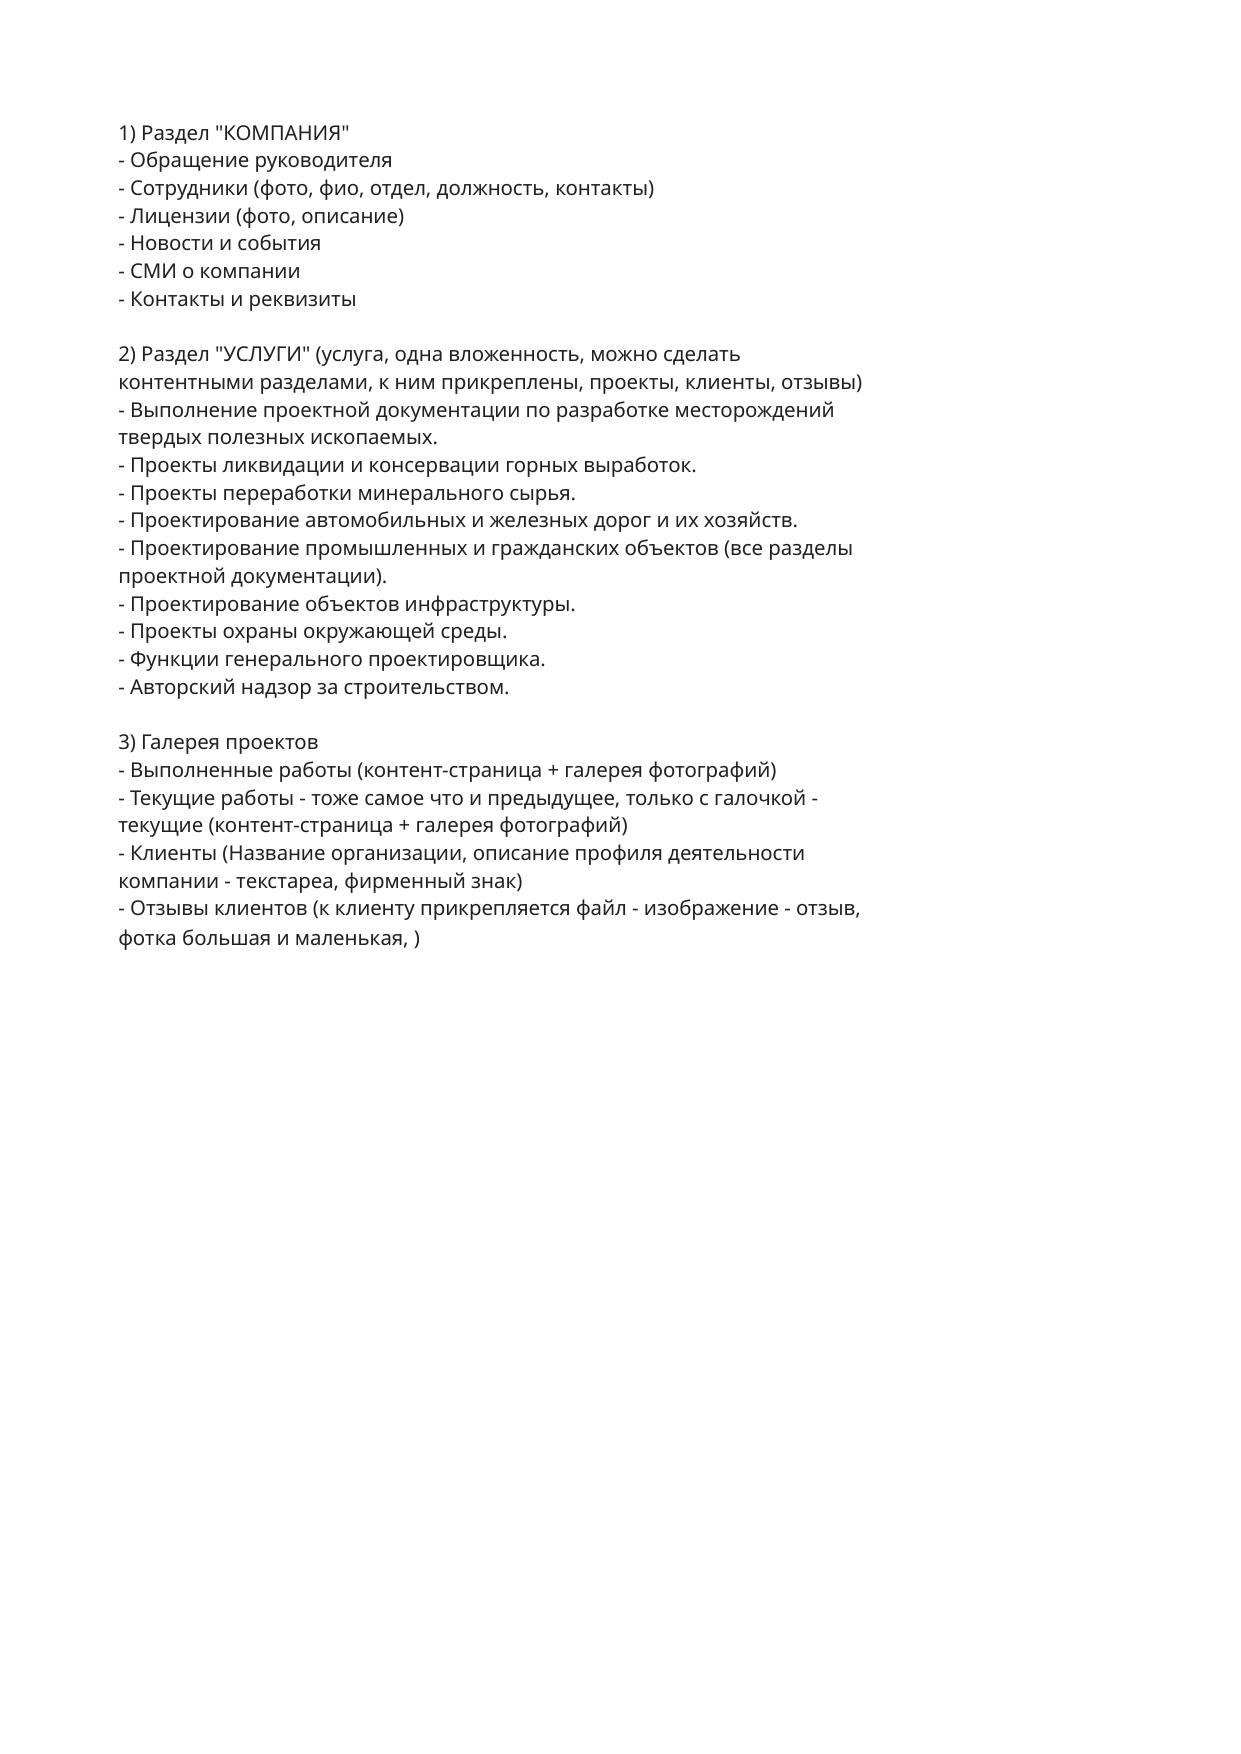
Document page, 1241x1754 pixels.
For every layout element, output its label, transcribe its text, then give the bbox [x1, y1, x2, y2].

text 1) Раздел "КОМПАНИЯ" - Обращение руководителя - Сотрудники (фото, фио, отдел, должность, контакты) - Лицензии (фото, описание) - Новости и события - СМИ о компании - Контакты и реквизиты 2) Раздел "УСЛУГИ" (услуга, одна вложенность, можно сделать контентными разделами, к ним прикреплены, проекты, клиенты, отзывы) - Выполнение проектной документации по разработке месторождений твердых полезных ископаемых. - Проекты ликвидации и консервации горных выработок. - Проекты переработки минерального сырья. - Проектирование автомобильных и железных дорог и их хозяйств. - Проектирование промышленных и гражданских объектов (все разделы проектной документации). - Проектирование объектов инфраструктуры. - Проекты охраны окружающей среды. - Функции генерального проектировщика. - Авторский надзор за строительством. 3) Галерея проектов - Выполненные работы (контент-страница + галерея фотографий) - Текущие работы - тоже самое что и предыдущее, только с галочкой - текущие (контент-страница + галерея фотографий) - Клиенты (Название организации, описание профиля деятельности компании - текстареа, фирменный знак) - Отзывы клиентов (к клиенту прикрепляется файл - изображение - отзыв, фотка большая и маленькая, ) [118, 118, 1122, 951]
